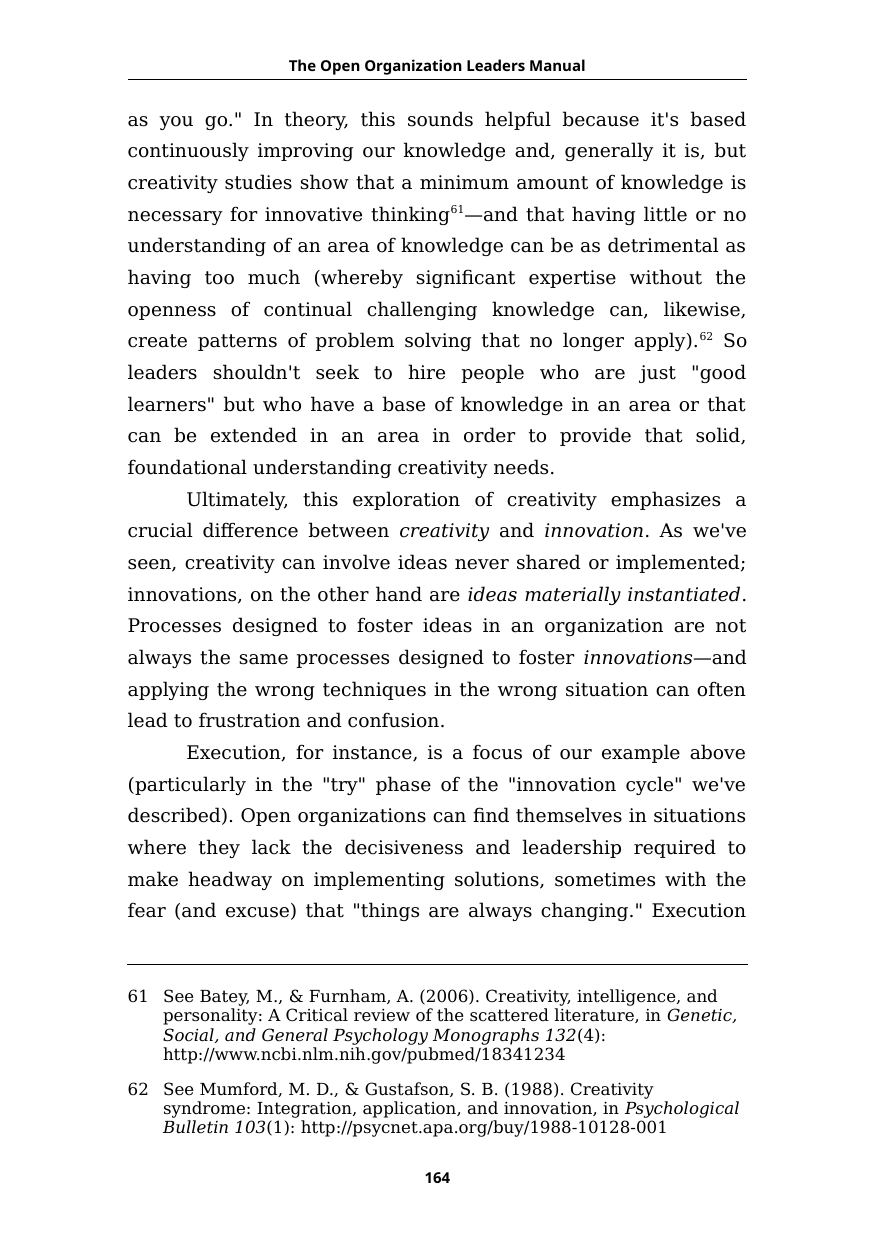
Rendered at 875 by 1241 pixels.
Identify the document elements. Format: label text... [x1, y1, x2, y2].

text See Batey, M., & Furnham, A. (2006). Creativity, intelligence, and personality: A Critical review of the scattered literature, in Genetic, Social, and General Psychology Monographs 132(4): http://www.ncbi.nlm.nih.gov/pubmed/18341234 [127, 987, 747, 1064]
text Ultimately, this exploration of creativity emphasizes a crucial difference between creativity and innovation. As we've seen, creativity can involve ideas never shared or implemented; innovations, on the other hand are ideas materially instantiated. Processes designed to foster ideas in an organization are not always the same processes designed to foster innovations—and applying the wrong techniques in the wrong situation can often lead to frustration and confusion. [127, 489, 747, 732]
text Execution, for instance, is a focus of our example above (particularly in the "try" phase of the "innovation cycle" we've described). Open organizations can find themselves in situations where they lack the decisiveness and leadership required to make headway on implementing solutions, sometimes with the fear (and excuse) that "things are always changing." Execution [127, 742, 747, 922]
text as you go." In theory, this sounds helpful because it's based continuously improving our knowledge and, generally it is, but creativity studies show that a minimum amount of knowledge is necessary for innovative thinking—and that having little or no understanding of an area of knowledge can be as detrimental as having too much (whereby significant expertise without the openness of continual challenging knowledge can, likewise, create patterns of problem solving that no longer apply). So leaders shouldn't seek to hire people who are just "good learners" but who have a base of knowledge in an area or that can be extended in an area in order to provide that solid, foundational understanding creativity needs. [127, 109, 747, 479]
text See Mumford, M. D., & Gustafson, S. B. (1988). Creativity syndrome: Integration, application, and innovation, in Psychological Bulletin 103(1): http://psycnet.apa.org/buy/1988-10128-001 [127, 1079, 747, 1138]
